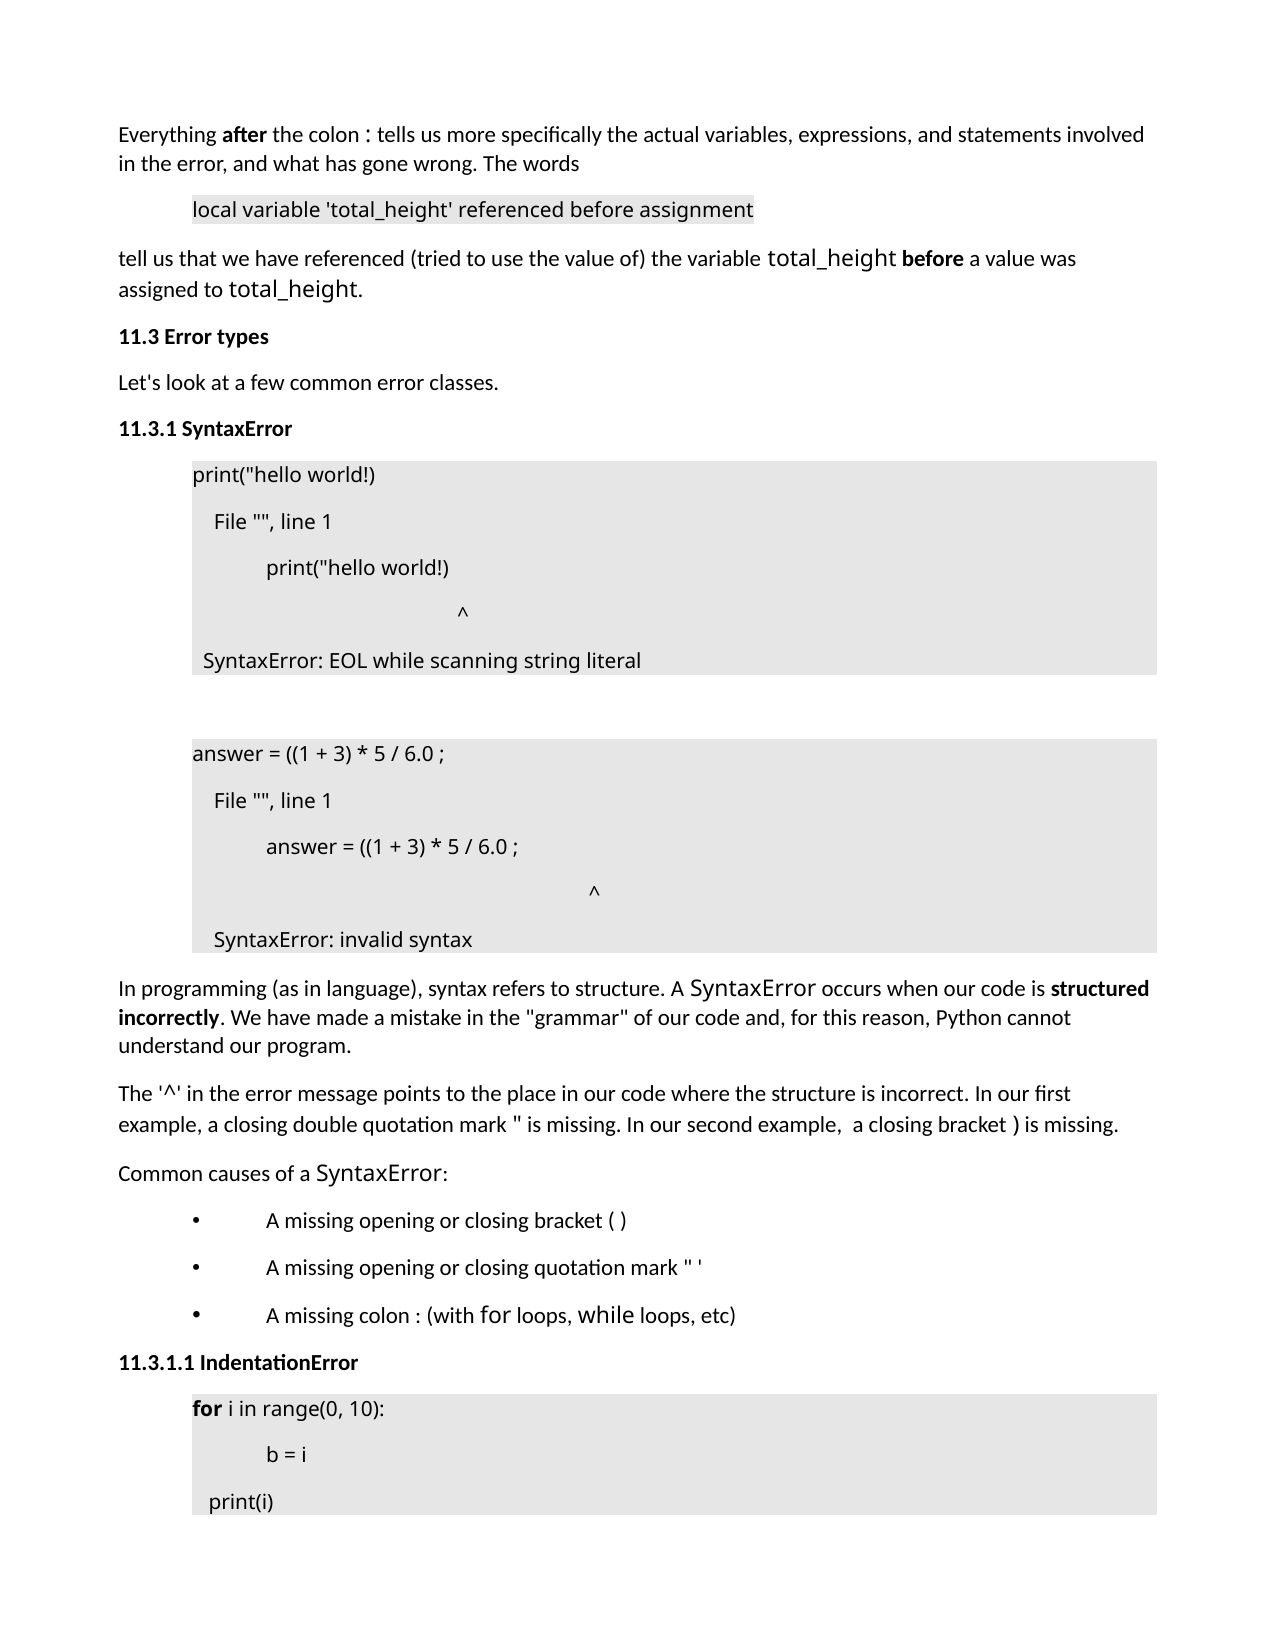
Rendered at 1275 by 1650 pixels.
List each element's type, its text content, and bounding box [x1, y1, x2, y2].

text print("hello world!) [192, 553, 1157, 582]
text The '^' in the error message points to the place in our code where the structure is incorrect. In our first example, a closing double quotation mark " is missing. In our second example, a closing bracket ) is missing. [118, 1077, 1157, 1139]
text ^ [192, 879, 1157, 907]
text 11.3.1.1 IndentationError [118, 1348, 1157, 1376]
text tell us that we have referenced (tried to use the value of) the variable total_height before a value was assigned to total_height. [118, 242, 1157, 304]
list A missing opening or closing quotation mark " ' [192, 1253, 1157, 1281]
text for i in range(0, 10): [192, 1394, 1157, 1422]
text Let's look at a few common error classes. [118, 368, 1157, 396]
list A missing opening or closing bracket ( ) [192, 1207, 1157, 1235]
text answer = ((1 + 3) * 5 / 6.0 ; [192, 832, 1157, 861]
text answer = ((1 + 3) * 5 / 6.0 ; [192, 739, 1157, 768]
text 11.3 Error types [118, 322, 1157, 350]
text In programming (as in language), syntax refers to structure. A SyntaxError occurs when our code is structured incorrectly. We have made a mistake in the "grammar" of our code and, for this reason, Python cannot understand our program. [118, 972, 1157, 1059]
text SyntaxError: EOL while scanning string literal [192, 646, 1157, 675]
text print(i) [192, 1487, 1157, 1515]
text ^ [192, 600, 1157, 628]
text Common causes of a SyntaxError: [118, 1157, 1157, 1189]
text File "", line 1 [192, 507, 1157, 535]
text 11.3.1 SyntaxError [118, 414, 1157, 442]
list A missing colon : (with for loops, while loops, etc) [192, 1299, 1157, 1330]
text SyntaxError: invalid syntax [192, 925, 1157, 953]
text local variable 'total_height' referenced before assignment [192, 195, 1157, 224]
text File "", line 1 [192, 786, 1157, 814]
text Everything after the colon : tells us more specifically the actual variables, expressions, and statements involved in the error, and what has gone wrong. The words [118, 118, 1157, 177]
text b = i [192, 1441, 1157, 1469]
text print("hello world!) [192, 461, 1157, 489]
